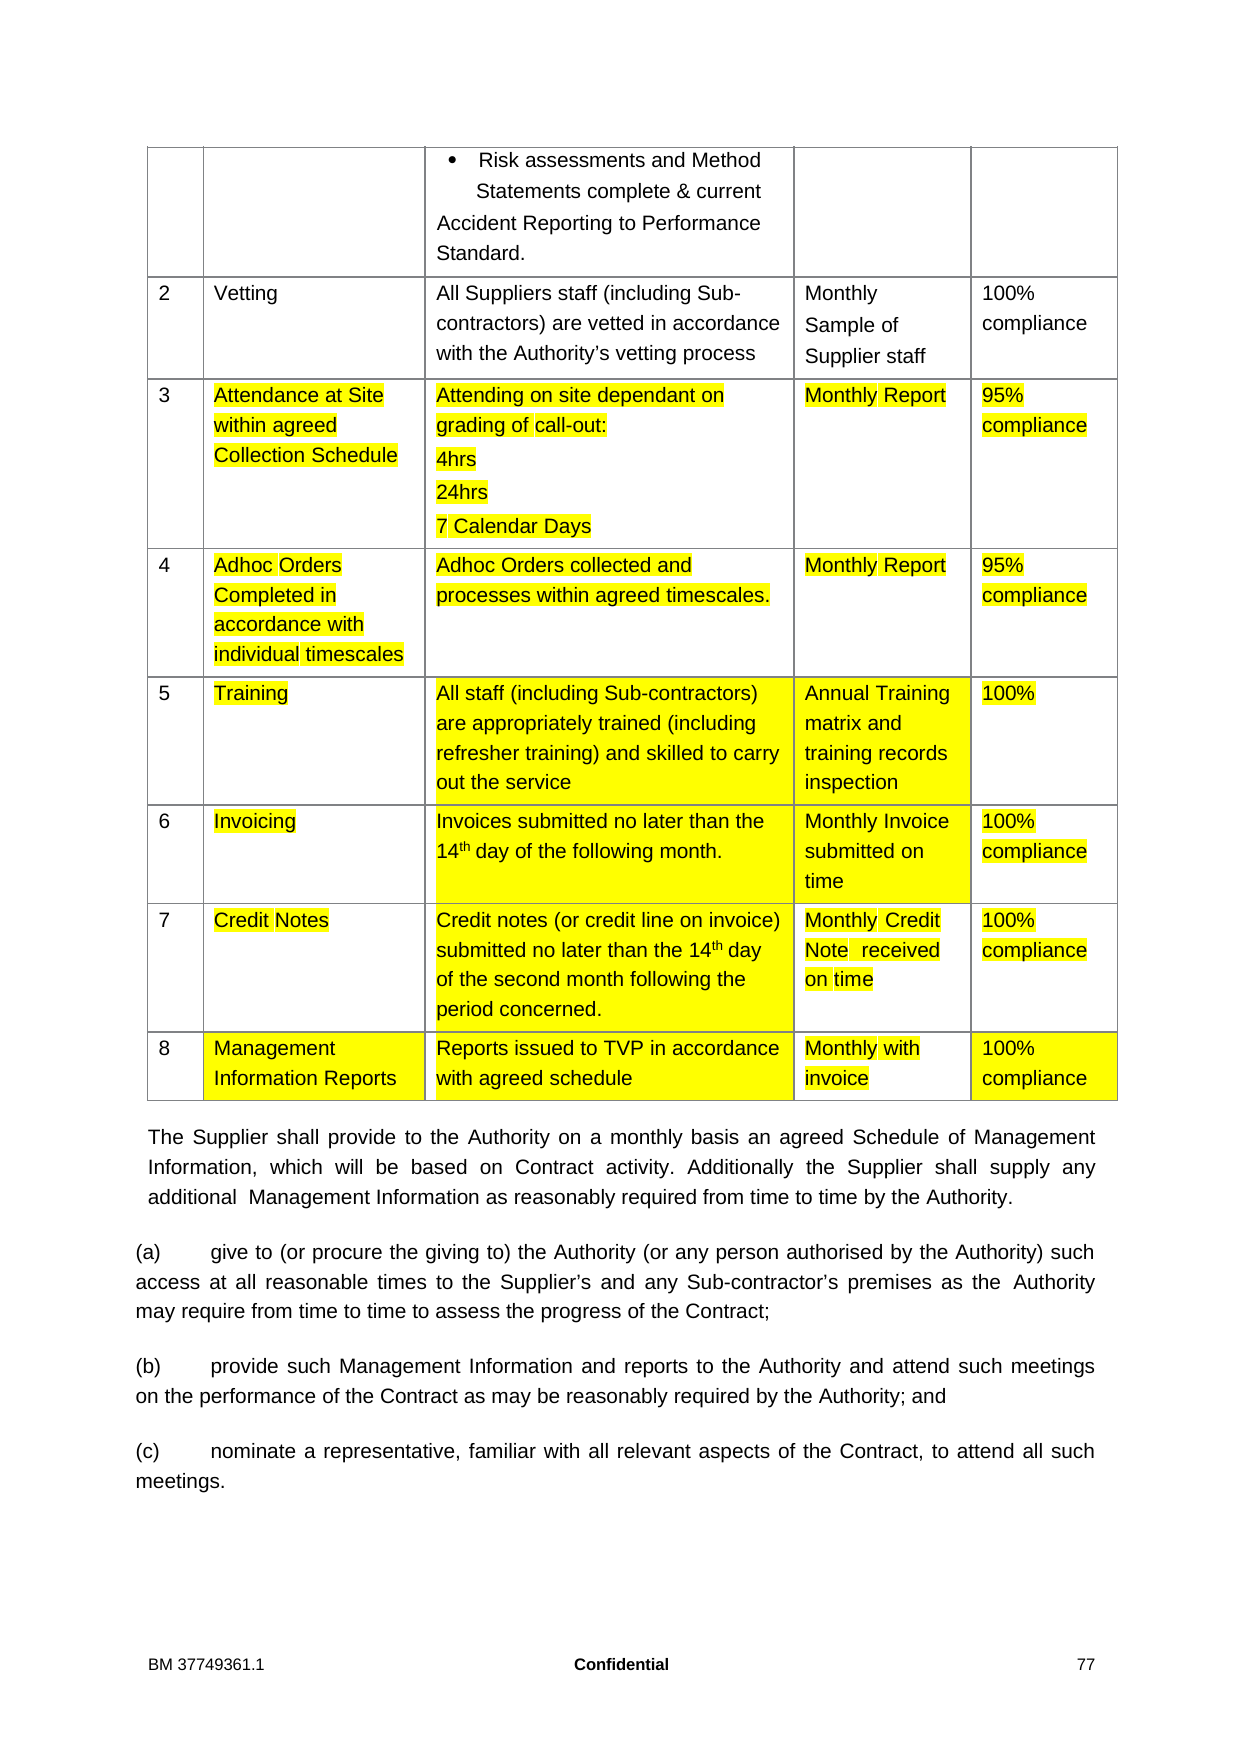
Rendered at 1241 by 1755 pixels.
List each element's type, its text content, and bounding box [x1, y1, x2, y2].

table_cell Monthly with invoice [795, 1033, 970, 1100]
table_cell 6 [148, 806, 203, 903]
table_cell 2 [148, 278, 203, 378]
table_cell 100% compliance [972, 1033, 1117, 1100]
table_cell All Suppliers staff (including Sub- contractors) are vetted in accordance with the Authority’s vetting process [436, 278, 793, 378]
text The Supplier shall provide to the Authority on a monthly basis an agreed Schedule of Management Information, which will be based on Contract activity. Additionally the Supplier shall supply any additional Management Information as reasonably required from time to time by the Authority. [148, 1125, 1095, 1208]
table_cell Credit Notes [204, 904, 424, 1031]
table_cell 5 [148, 678, 203, 804]
table_cell Monthly Invoice submitted on time [795, 806, 970, 903]
table_cell 7 [148, 904, 203, 1031]
table_cell Monthly Sample of Supplier staff [795, 278, 970, 378]
table_header [426, 148, 436, 276]
list nominate a representative, familiar with all relevant aspects of the Contract, to attend all such meetings. [135, 1439, 1094, 1493]
table_cell 100% compliance [972, 278, 1117, 378]
table_cell 100% [972, 678, 1117, 804]
table_cell Reports issued to TVP in accordance with agreed schedule [436, 1033, 793, 1100]
table_header Risk assessments and Method Statements complete & current Accident Reporting to Performance Standard. [436, 148, 793, 276]
table_cell [426, 549, 436, 676]
table_header [148, 148, 203, 276]
table_cell Monthly Report [795, 380, 970, 548]
table_cell Invoicing [204, 806, 424, 903]
table_cell Vetting [204, 278, 424, 378]
table_cell Monthly Report [795, 549, 970, 676]
table_cell 95% compliance [972, 380, 1117, 548]
table_cell 3 [148, 380, 203, 548]
table_cell Invoices submitted no later than the 14th day of the following month. [436, 806, 793, 903]
table_cell Management Information Reports [204, 1033, 424, 1100]
table_cell [426, 678, 436, 804]
table_cell [426, 806, 436, 903]
table_cell 100% compliance [972, 904, 1117, 1031]
table_cell [426, 278, 436, 378]
table_header [795, 148, 970, 276]
table_cell Annual Training matrix and training records inspection [795, 678, 970, 804]
list give to (or procure the giving to) the Authority (or any person authorised by the Authority) such access at all reasonable times to the Supplier’s and any Sub-contractor’s premises as the Authority may require from time to time to assess the progress of the Contract; [135, 1239, 1096, 1323]
table_cell 8 [148, 1033, 203, 1100]
table_header [204, 148, 424, 276]
table_header [972, 148, 1117, 276]
table_cell Attending on site dependant on grading of call-out: 4hrs 24hrs 7 Calendar Days [436, 380, 793, 548]
table_cell 100% compliance [972, 806, 1117, 903]
table_cell Credit notes (or credit line on invoice) submitted no later than the 14th day of the second month following the period concerned. [436, 904, 793, 1031]
table_cell 95% compliance [972, 549, 1117, 676]
table_cell All staff (including Sub-contractors) are appropriately trained (including refresher training) and skilled to carry out the service [436, 678, 793, 804]
table_cell 4 [148, 549, 203, 676]
list provide such Management Information and reports to the Authority and attend such meetings on the performance of the Contract as may be reasonably required by the Authority; and [135, 1354, 1095, 1408]
table_cell [426, 380, 436, 548]
table_cell Monthly Credit Note received on time [795, 904, 970, 1031]
table_cell Training [204, 678, 424, 804]
table_cell [426, 1033, 436, 1100]
table_cell [426, 904, 436, 1031]
table_cell Adhoc Orders Completed in accordance with individual timescales [204, 549, 424, 676]
table_cell Attendance at Site within agreed Collection Schedule [204, 380, 424, 548]
table_cell Adhoc Orders collected and processes within agreed timescales. [436, 549, 793, 676]
